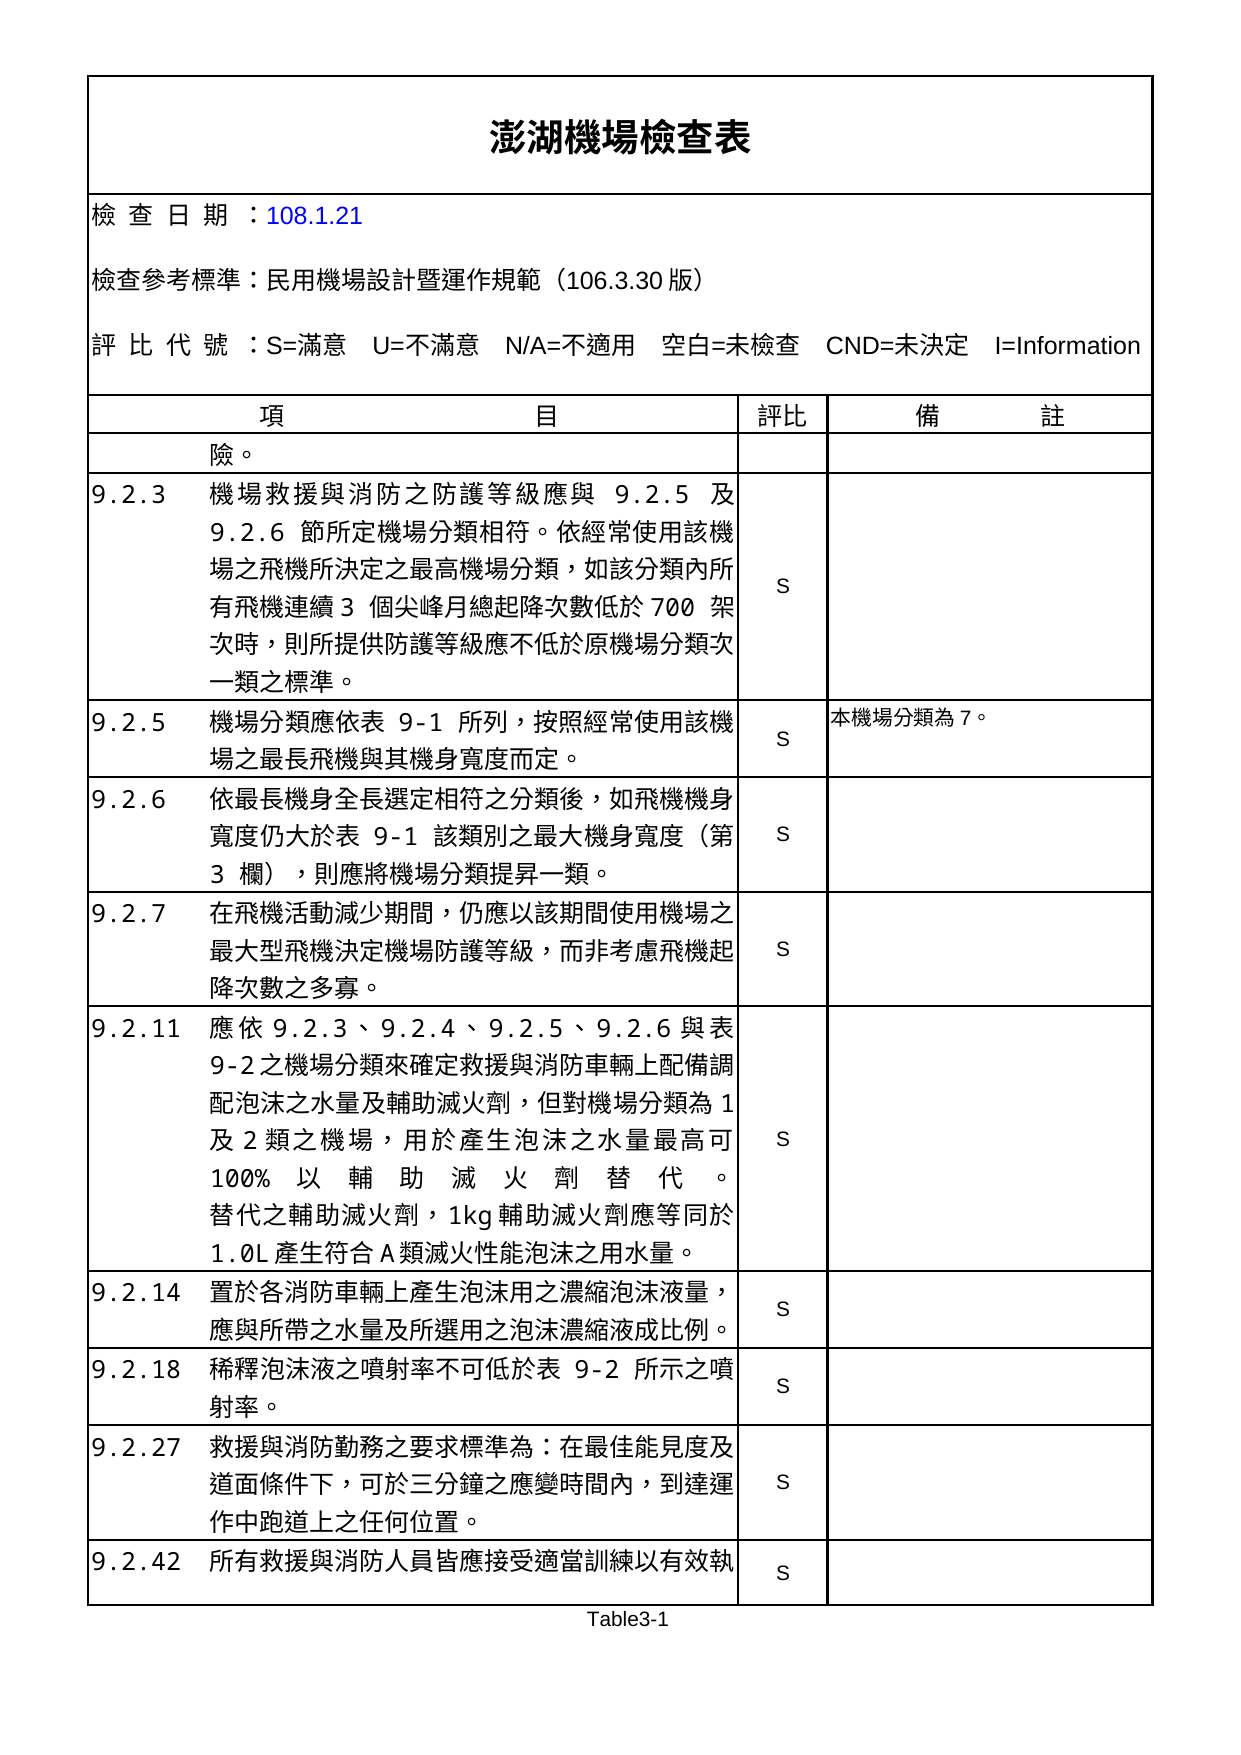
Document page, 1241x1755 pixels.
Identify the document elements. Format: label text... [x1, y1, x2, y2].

table_cell 9.2.42 [89, 1541, 207, 1604]
table_cell 險。 [207, 434, 737, 472]
table_cell S [739, 893, 826, 1005]
table_cell [739, 434, 826, 472]
table_cell 依最長機身全長選定相符之分類後，如飛機機身寬度仍大於表 9-1 該類別之最大機身寬度（第3 欄），則應將機場分類提昇一類。 [207, 778, 737, 891]
table_cell [89, 434, 207, 472]
table_cell 9.2.18 [89, 1349, 207, 1424]
table_cell S [739, 778, 826, 891]
table_cell [829, 778, 1151, 891]
table_cell [89, 396, 207, 432]
table_cell [829, 1349, 1151, 1424]
table_cell 9.2.11 [89, 1007, 207, 1270]
table_cell 9.2.6 [89, 778, 207, 891]
table_cell 備 註 [829, 396, 1151, 432]
table_cell 9.2.14 [89, 1272, 207, 1347]
table_cell 救援與消防勤務之要求標準為：在最佳能見度及道面條件下，可於三分鐘之應變時間內，到達運作中跑道上之任何位置。 [207, 1426, 737, 1538]
table_cell 本機場分類為7。 [829, 701, 1151, 776]
table_cell S [739, 1007, 826, 1270]
table_cell S [739, 1272, 826, 1347]
table_cell [829, 1007, 1151, 1270]
table_cell [829, 1426, 1151, 1538]
table_cell 9.2.3 [89, 474, 207, 699]
table_cell [829, 434, 1151, 472]
table_cell S [739, 1426, 826, 1538]
table_cell S [739, 1349, 826, 1424]
table_cell [829, 474, 1151, 699]
table_cell S [739, 474, 826, 699]
table_cell 在飛機活動減少期間，仍應以該期間使用機場之最大型飛機決定機場防護等級，而非考慮飛機起降次數之多寡。 [207, 893, 737, 1005]
table_cell [829, 1541, 1151, 1604]
table_cell S [739, 701, 826, 776]
table_cell 9.2.27 [89, 1426, 207, 1538]
table_cell 機場救援與消防之防護等級應與 9.2.5 及9.2.6 節所定機場分類相符。依經常使用該機場之飛機所決定之最高機場分類，如該分類內所有飛機連續3 個尖峰月總起降次數低於700 架次時，則所提供防護等級應不低於原機場分類次一類之標準。 [207, 474, 737, 699]
table_cell [829, 893, 1151, 1005]
table_cell 9.2.7 [89, 893, 207, 1005]
table_cell 所有救援與消防人員皆應接受適當訓練以有效執 [207, 1541, 737, 1604]
table_cell 項 目 [207, 396, 737, 432]
table_cell [829, 1272, 1151, 1347]
table_cell 置於各消防車輛上產生泡沫用之濃縮泡沫液量，應與所帶之水量及所選用之泡沫濃縮液成比例。 [207, 1272, 737, 1347]
table_cell 評比 [739, 396, 826, 432]
table_header 澎湖機場檢查表 [89, 77, 1151, 193]
table_cell 稀釋泡沫液之噴射率不可低於表 9-2 所示之噴射率。 [207, 1349, 737, 1424]
table_cell 機場分類應依表 9-1 所列，按照經常使用該機場之最長飛機與其機身寬度而定。 [207, 701, 737, 776]
table_cell 應依9.2.3、9.2.4、9.2.5、9.2.6與表 9-2之機場分類來確定救援與消防車輛上配備調配泡沫之水量及輔助滅火劑，但對機場分類為1及2類之機場，用於產生泡沫之水量最高可100%以輔助滅火劑替代。 替代之輔助滅火劑，1kg輔助滅火劑應等同於1.0L產生符合A類滅火性能泡沫之用水量。 [207, 1007, 737, 1270]
table_cell 檢 查 日 期 ：108.1.21 檢查參考標準：民用機場設計暨運作規範（106.3.30版） 評 比 代 號 ：S=滿意 U=不滿意 N/A=不適用 空白=未檢查 CND=未決定 I=Information [89, 195, 1151, 394]
table_cell 9.2.5 [89, 701, 207, 776]
table_cell S [739, 1541, 826, 1604]
